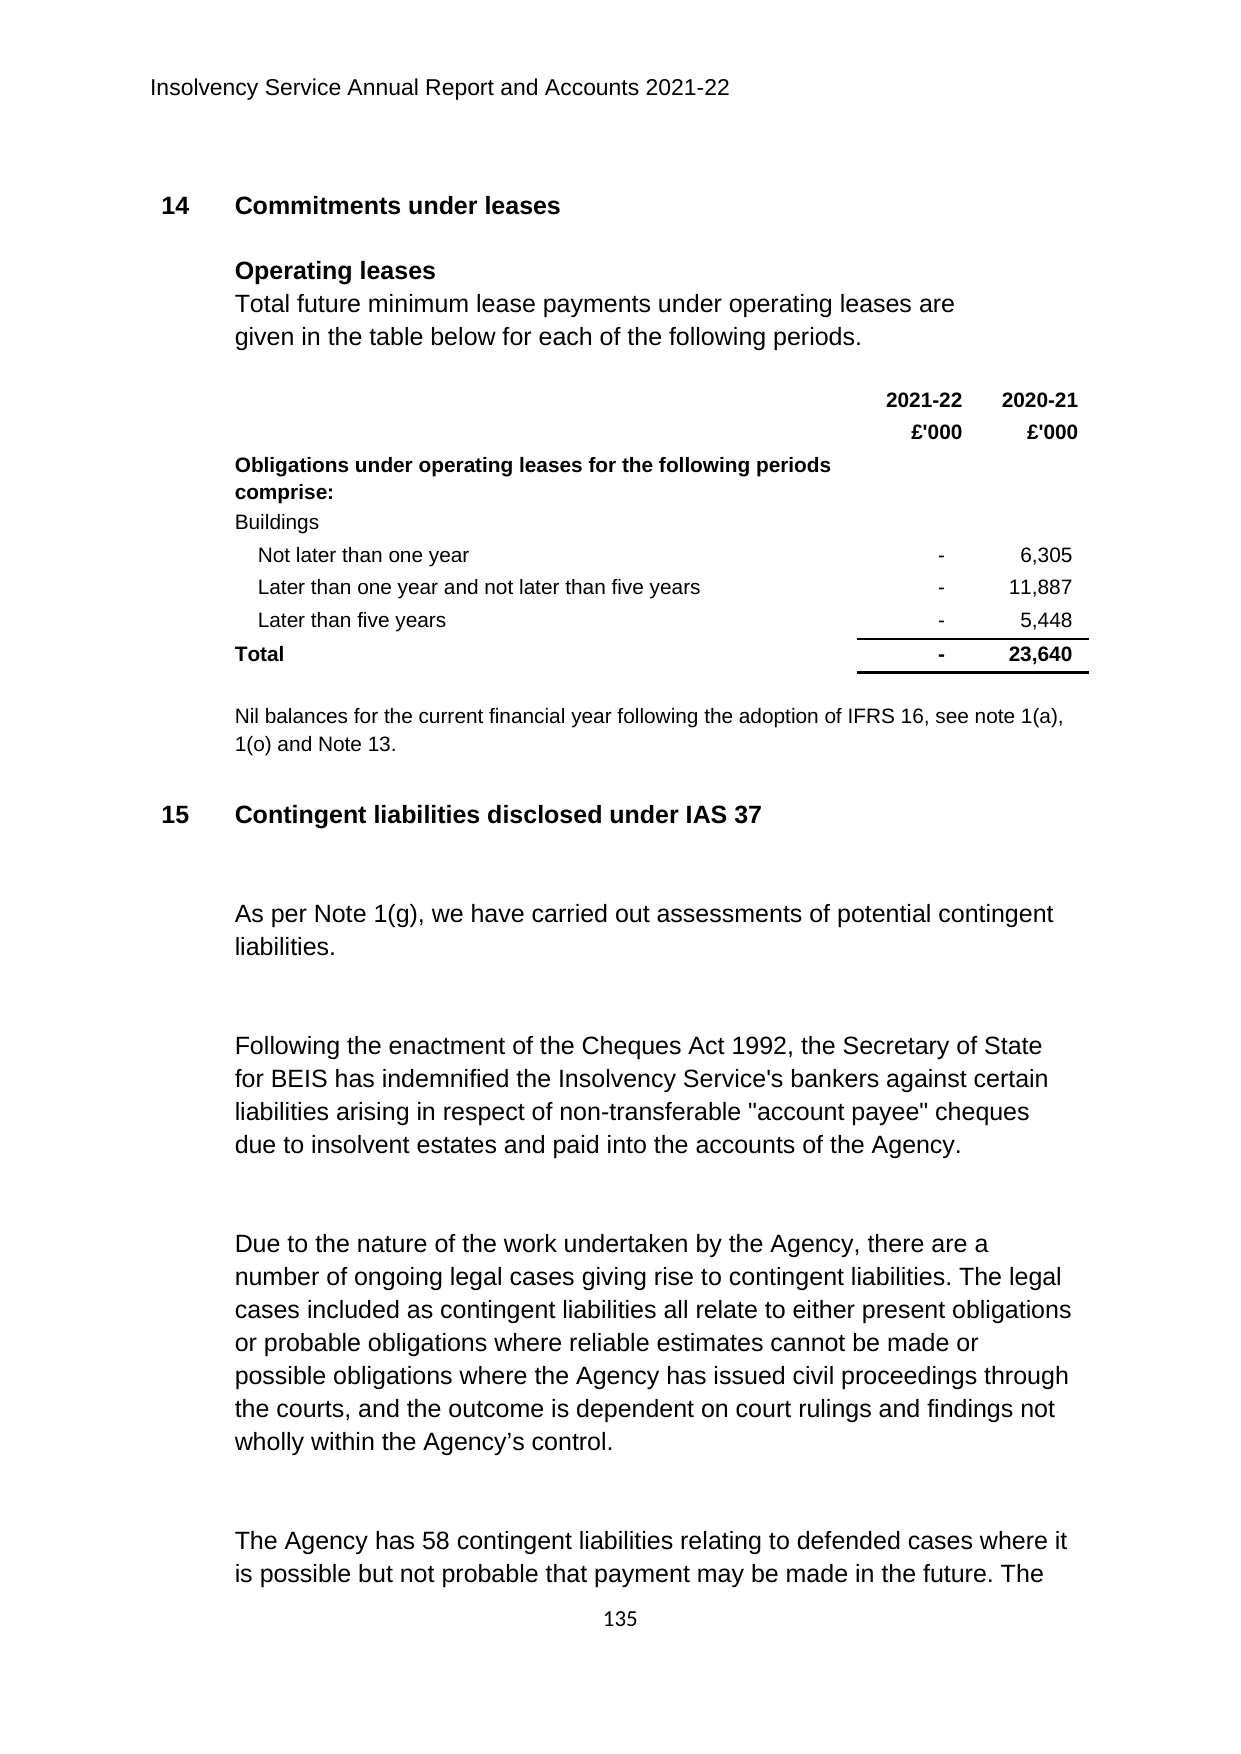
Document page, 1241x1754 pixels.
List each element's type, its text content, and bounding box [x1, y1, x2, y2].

table_cell [403, 224, 506, 256]
table_cell [150, 1526, 223, 1588]
table_cell [506, 355, 620, 388]
table_cell [150, 388, 223, 420]
table_cell - [857, 540, 973, 573]
table_cell Nil balances for the current financial year following the adoption of IFRS 16, see note 1(a), 1(o) and Note 13. [223, 704, 1089, 759]
table_cell [150, 508, 223, 540]
table_cell 2020-21 [973, 388, 1089, 420]
table_cell Total [223, 638, 857, 671]
table_cell [736, 224, 857, 256]
table_cell [150, 605, 223, 638]
table_cell Not later than one year [223, 540, 857, 573]
table_cell [344, 671, 402, 704]
table_cell [150, 453, 223, 508]
table_cell [150, 704, 223, 759]
table_cell [403, 355, 506, 388]
table_cell Total future minimum lease payments under operating leases are given in the table below for each of the following periods. [223, 289, 973, 355]
table_cell [223, 671, 344, 704]
table_cell 23,640 [973, 640, 1089, 671]
table_cell Later than five years [223, 605, 857, 638]
table_cell [857, 674, 973, 704]
table_header 14 [150, 191, 223, 224]
table_cell 2021-22 [857, 388, 973, 420]
table_header Commitments under leases [223, 191, 1089, 224]
table_cell [223, 420, 857, 453]
table_cell [150, 355, 223, 388]
table_cell Later than one year and not later than five years [223, 573, 857, 605]
table_cell [857, 508, 973, 540]
table_cell - [857, 605, 973, 638]
table_cell [736, 671, 857, 704]
table_cell [150, 289, 223, 355]
table_cell [857, 224, 973, 256]
table_cell [857, 453, 973, 508]
table_cell Operating leases [223, 256, 1089, 289]
table_cell [506, 224, 620, 256]
table_cell Buildings [223, 508, 857, 540]
table_cell £'000 [973, 420, 1089, 453]
table_cell [223, 355, 344, 388]
table_cell [620, 224, 736, 256]
table_cell [857, 355, 973, 388]
table_cell [344, 224, 402, 256]
table_cell [150, 899, 223, 1031]
table_cell [223, 388, 857, 420]
table_cell Obligations under operating leases for the following periods comprise: [223, 453, 857, 508]
table_cell Due to the nature of the work undertaken by the Agency, there are a number of ongoing legal cases giving rise to contingent liabilities. The legal cases included as contingent liabilities all relate to either present obligations or probable obligations where reliable estimates cannot be made or possible obligations where the Agency has issued civil proceedings through the courts, and the outcome is dependent on court rulings and findings not wholly within the Agency’s control. [223, 1229, 1089, 1526]
table_cell As per Note 1(g), we have carried out assessments of potential contingent liabilities. [223, 899, 1089, 1031]
table_cell [344, 355, 402, 388]
table_cell [223, 224, 344, 256]
table_cell - [857, 640, 973, 671]
table_cell [973, 674, 1089, 704]
table_cell [736, 355, 857, 388]
table_cell [150, 420, 223, 453]
table_cell [973, 224, 1089, 256]
table_cell [973, 453, 1089, 508]
table_cell [150, 540, 223, 573]
table_cell [973, 508, 1089, 540]
table_cell [973, 289, 1089, 355]
table_cell 6,305 [973, 540, 1089, 573]
table_cell [403, 671, 506, 704]
table_cell [150, 671, 223, 704]
table_cell £'000 [857, 420, 973, 453]
table_cell [150, 1031, 223, 1229]
table_cell [620, 355, 736, 388]
table_cell [150, 256, 223, 289]
table_cell [150, 224, 223, 256]
table_cell [150, 573, 223, 605]
table_header 15 [150, 800, 223, 899]
table_cell The Agency has 58 contingent liabilities relating to defended cases where it is possible but not probable that payment may be made in the future. The [223, 1526, 1089, 1588]
table_cell 11,887 [973, 573, 1089, 605]
table_cell [973, 355, 1089, 388]
table_cell [620, 671, 736, 704]
table_cell [150, 638, 223, 671]
table_cell - [857, 573, 973, 605]
table_cell [506, 671, 620, 704]
table_cell [150, 1229, 223, 1526]
table_header Contingent liabilities disclosed under IAS 37 [223, 800, 1089, 899]
table_cell Following the enactment of the Cheques Act 1992, the Secretary of State for BEIS has indemnified the Insolvency Service's bankers against certain liabilities arising in respect of non-transferable "account payee" cheques due to insolvent estates and paid into the accounts of the Agency. [223, 1031, 1089, 1229]
table_cell 5,448 [973, 605, 1089, 638]
